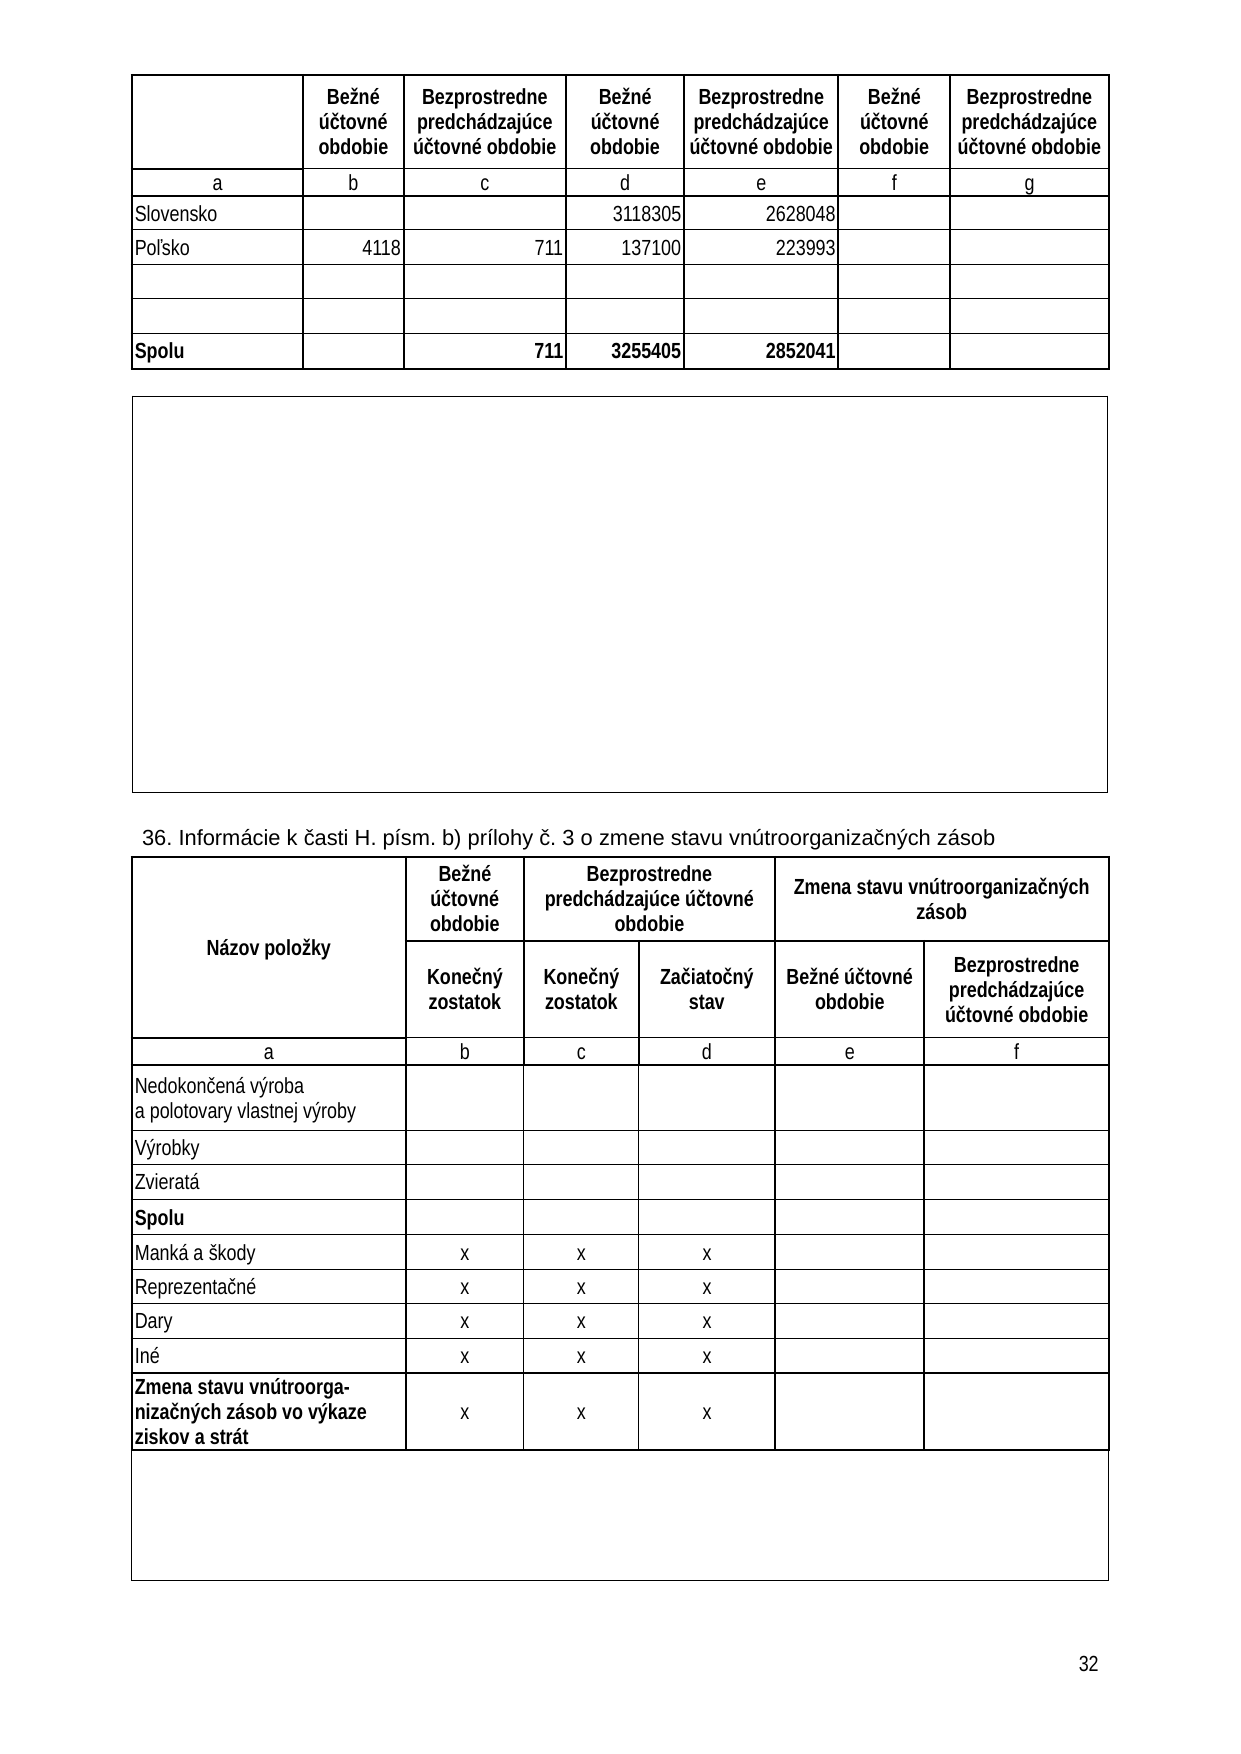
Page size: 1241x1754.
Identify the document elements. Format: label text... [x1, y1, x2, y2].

table_cell [639, 1165, 774, 1198]
table_cell 3118305 [567, 197, 683, 229]
table_cell [132, 1451, 1108, 1579]
table_cell Konečný zostatok [407, 942, 523, 1037]
table_header [133, 397, 1107, 792]
table_cell [776, 1066, 923, 1130]
table_cell [925, 1165, 1108, 1198]
table_cell [407, 1131, 523, 1164]
table_cell [685, 265, 837, 298]
table_cell [925, 1235, 1108, 1269]
table_cell [304, 265, 403, 298]
table_cell Konečný zostatok [525, 942, 638, 1037]
table_cell x [639, 1270, 774, 1303]
table_header Bezprostredne predchádzajúce účtovné obdobie [525, 858, 774, 940]
table_cell 711 [405, 230, 565, 264]
table_cell Bežné účtovné obdobie [567, 76, 683, 168]
table_cell [639, 1200, 774, 1234]
table_cell [776, 1165, 923, 1198]
text 36. Informácie k časti H. písm. b) prílohy č. 3 o zmene stavu vnútroorganizačných zásob [142, 824, 1098, 849]
table_cell d [567, 169, 683, 195]
table_cell Bezprostredne predchádzajúce účtovné obdobie [951, 76, 1108, 168]
table_cell [407, 1165, 523, 1198]
table_cell Slovensko [133, 197, 302, 229]
table_cell [925, 1131, 1108, 1164]
table_cell x [524, 1374, 638, 1449]
table_cell x [639, 1304, 774, 1337]
table_cell [925, 1374, 1108, 1449]
table_cell e [685, 169, 837, 195]
table_cell x [524, 1304, 638, 1337]
table_header Názov položky [133, 858, 405, 1037]
table_cell Spolu [133, 334, 302, 368]
table_cell b [304, 169, 403, 195]
table_cell [567, 299, 683, 332]
table_cell x [407, 1270, 523, 1303]
table_cell 2628048 [685, 197, 837, 229]
table_cell [304, 334, 403, 368]
table_cell Nedokončená výroba a polotovary vlastnej výroby [133, 1066, 405, 1130]
table_cell [567, 265, 683, 298]
table_cell [639, 1131, 774, 1164]
table_cell 223993 [685, 230, 837, 264]
table_cell a [133, 1039, 405, 1064]
table_cell [407, 1200, 523, 1234]
table_cell [524, 1131, 638, 1164]
table_cell Bezprostredne predchádzajúce účtovné obdobie [925, 942, 1108, 1037]
table_cell [776, 1304, 923, 1337]
table_cell x [407, 1235, 523, 1269]
table_cell [776, 1339, 923, 1372]
table_cell x [524, 1235, 638, 1269]
table_cell [951, 299, 1108, 332]
table_cell x [639, 1235, 774, 1269]
table_cell f [925, 1038, 1108, 1064]
table_cell [839, 299, 949, 332]
table_cell Bezprostredne predchádzajúce účtovné obdobie [405, 76, 565, 168]
table_cell [839, 334, 949, 368]
table_cell [639, 1066, 774, 1130]
table_cell g [951, 169, 1108, 195]
table_cell 4118 [304, 230, 403, 264]
table_cell 3255405 [567, 334, 683, 368]
table_cell [776, 1374, 923, 1449]
table_cell x [524, 1339, 638, 1372]
table_cell [925, 1066, 1108, 1130]
table_cell [839, 230, 949, 264]
table_cell x [639, 1374, 774, 1449]
table_cell [524, 1165, 638, 1198]
table_cell [304, 299, 403, 332]
table_cell [839, 197, 949, 229]
table_cell Iné [133, 1339, 405, 1372]
table_cell Výrobky [133, 1131, 405, 1164]
table_cell Reprezentačné [133, 1270, 405, 1303]
table_cell Manká a škody [133, 1235, 405, 1269]
table_cell [405, 197, 565, 229]
table_cell [951, 230, 1108, 264]
table_cell [405, 299, 565, 332]
table_cell f [839, 169, 949, 195]
table_cell x [407, 1304, 523, 1337]
table_cell Bezprostredne predchádzajúce účtovné obdobie [685, 76, 837, 168]
table_cell [304, 197, 403, 229]
table_cell [925, 1200, 1108, 1234]
table_cell [925, 1270, 1108, 1303]
table_cell [133, 299, 302, 332]
table_cell [524, 1200, 638, 1234]
table_header [133, 76, 302, 168]
table_cell 137100 [567, 230, 683, 264]
table_cell [133, 265, 302, 298]
table_cell Poľsko [133, 230, 302, 264]
table_cell Bežné účtovné obdobie [776, 942, 923, 1037]
table_cell [925, 1304, 1108, 1337]
table_cell [925, 1339, 1108, 1372]
table_cell Začiatočný stav [640, 942, 774, 1037]
table_cell [951, 265, 1108, 298]
table_cell [776, 1200, 923, 1234]
table_cell c [525, 1038, 638, 1064]
table_cell a [133, 170, 302, 195]
table_cell x [407, 1374, 523, 1449]
table_cell [776, 1131, 923, 1164]
table_cell Bežné účtovné obdobie [839, 76, 949, 168]
table_cell d [640, 1038, 774, 1064]
table_cell Zmena stavu vnútroorga-nizačných zásob vo výkaze ziskov a strát [133, 1374, 405, 1449]
table_cell [407, 1066, 523, 1130]
table_cell b [407, 1038, 523, 1064]
table_header Zmena stavu vnútroorganizačných zásob [776, 858, 1108, 940]
table_cell 711 [405, 334, 565, 368]
table_cell Zvieratá [133, 1165, 405, 1198]
table_cell Bežné účtovné obdobie [304, 76, 403, 168]
table_cell 2852041 [685, 334, 837, 368]
table_cell [951, 334, 1108, 368]
table_cell e [776, 1038, 923, 1064]
table_cell [685, 299, 837, 332]
table_cell [405, 265, 565, 298]
table_cell [776, 1270, 923, 1303]
table_cell x [407, 1339, 523, 1372]
table_cell [951, 197, 1108, 229]
table_cell x [639, 1339, 774, 1372]
table_header Bežné účtovné obdobie [407, 858, 523, 940]
table_cell Spolu [133, 1200, 405, 1234]
table_cell Dary [133, 1304, 405, 1337]
table_cell [776, 1235, 923, 1269]
table_cell c [405, 169, 565, 195]
table_cell x [524, 1270, 638, 1303]
table_cell [839, 265, 949, 298]
table_cell [524, 1066, 638, 1130]
